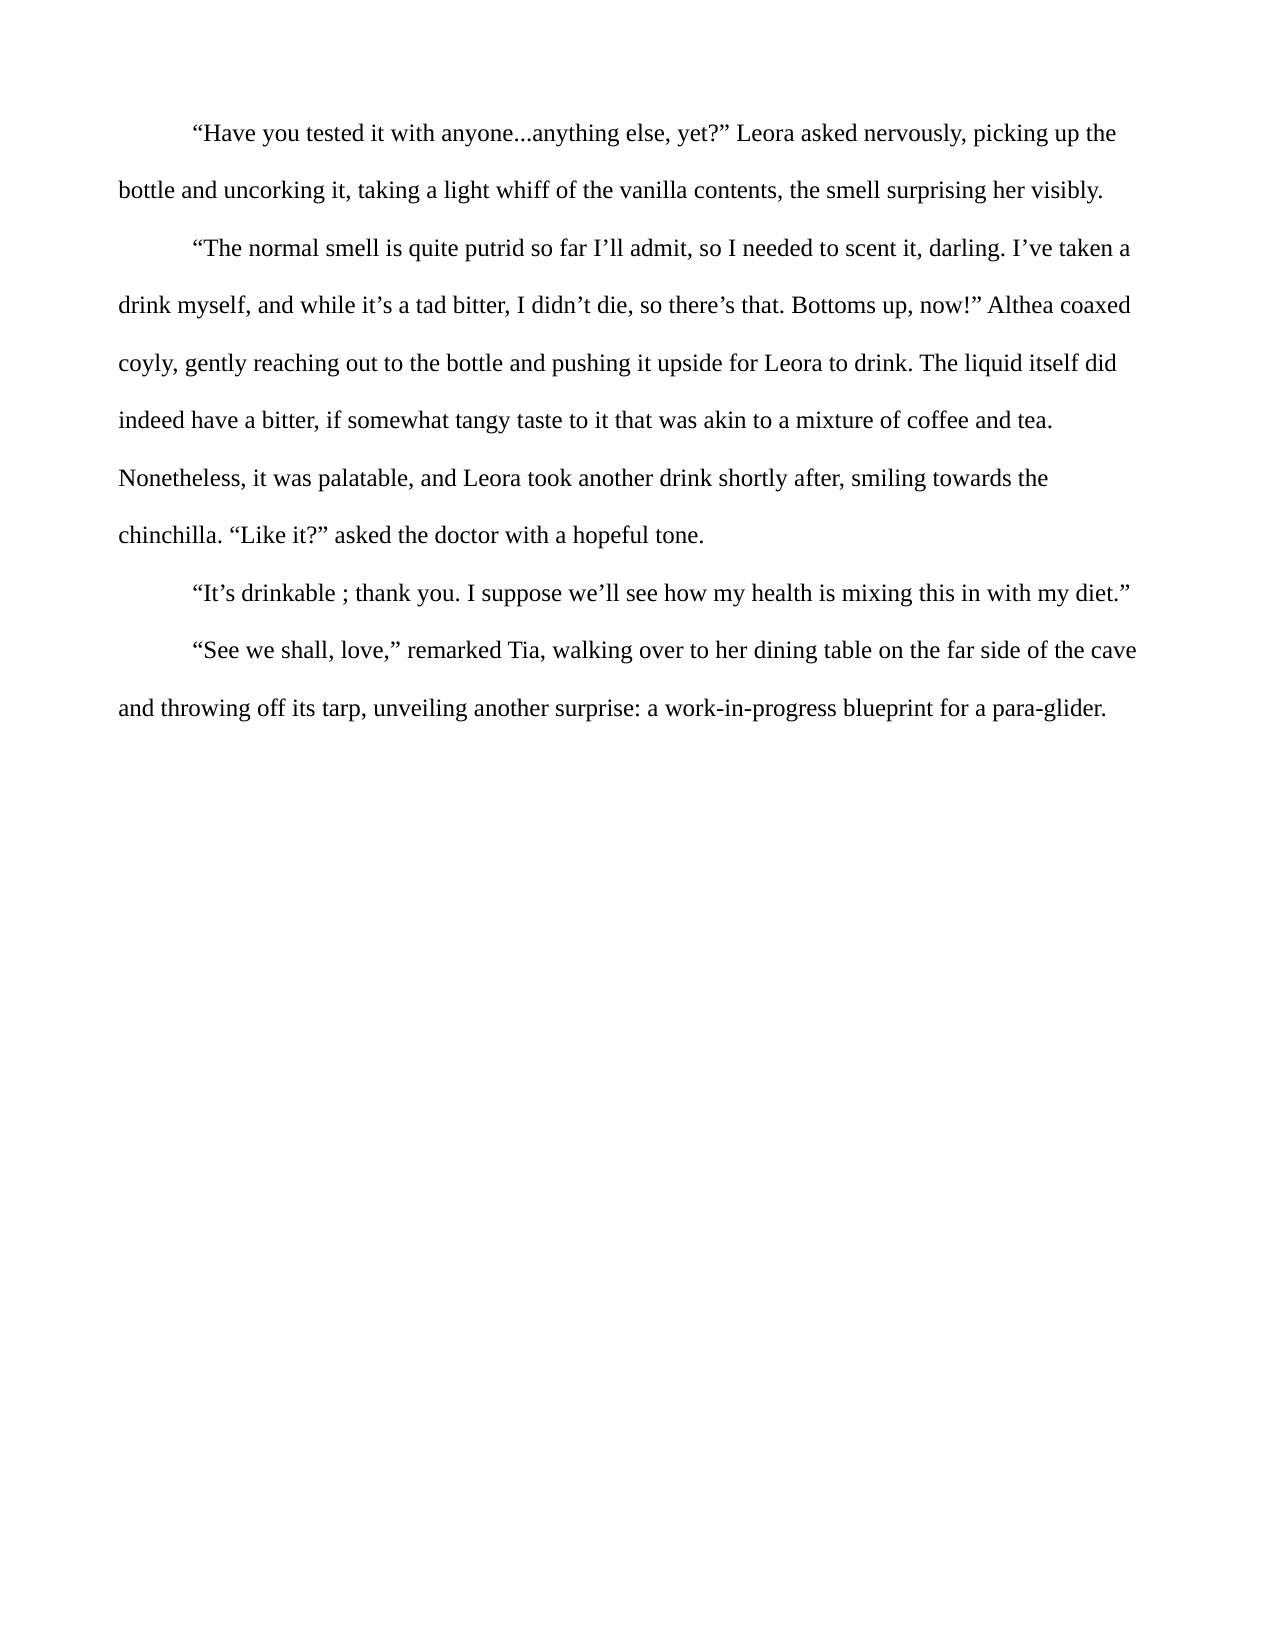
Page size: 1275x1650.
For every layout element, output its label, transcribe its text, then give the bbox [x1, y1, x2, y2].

text “The normal smell is quite putrid so far I’ll admit, so I needed to scent it, darling. I’ve taken a drink myself, and while it’s a tad bitter, I didn’t die, so there’s that. Bottoms up, now!” Althea coaxed coyly, gently reaching out to the bottle and pushing it upside for Leora to drink. The liquid itself did indeed have a bitter, if somewhat tangy taste to it that was akin to a mixture of coffee and tea. Nonetheless, it was palatable, and Leora took another drink shortly after, smiling towards the chinchilla. “Like it?” asked the doctor with a hopeful tone. [118, 233, 1157, 549]
text “Have you tested it with anyone...anything else, yet?” Leora asked nervously, picking up the bottle and uncorking it, taking a light whiff of the vanilla contents, the smell surprising her visibly. [118, 118, 1157, 204]
text “See we shall, love,” remarked Tia, walking over to her dining table on the far side of the cave and throwing off its tarp, unveiling another surprise: a work-in-progress blueprint for a para-glider. [118, 636, 1157, 722]
text “It’s drinkable ; thank you. I suppose we’ll see how my health is mixing this in with my diet.” [118, 578, 1157, 607]
